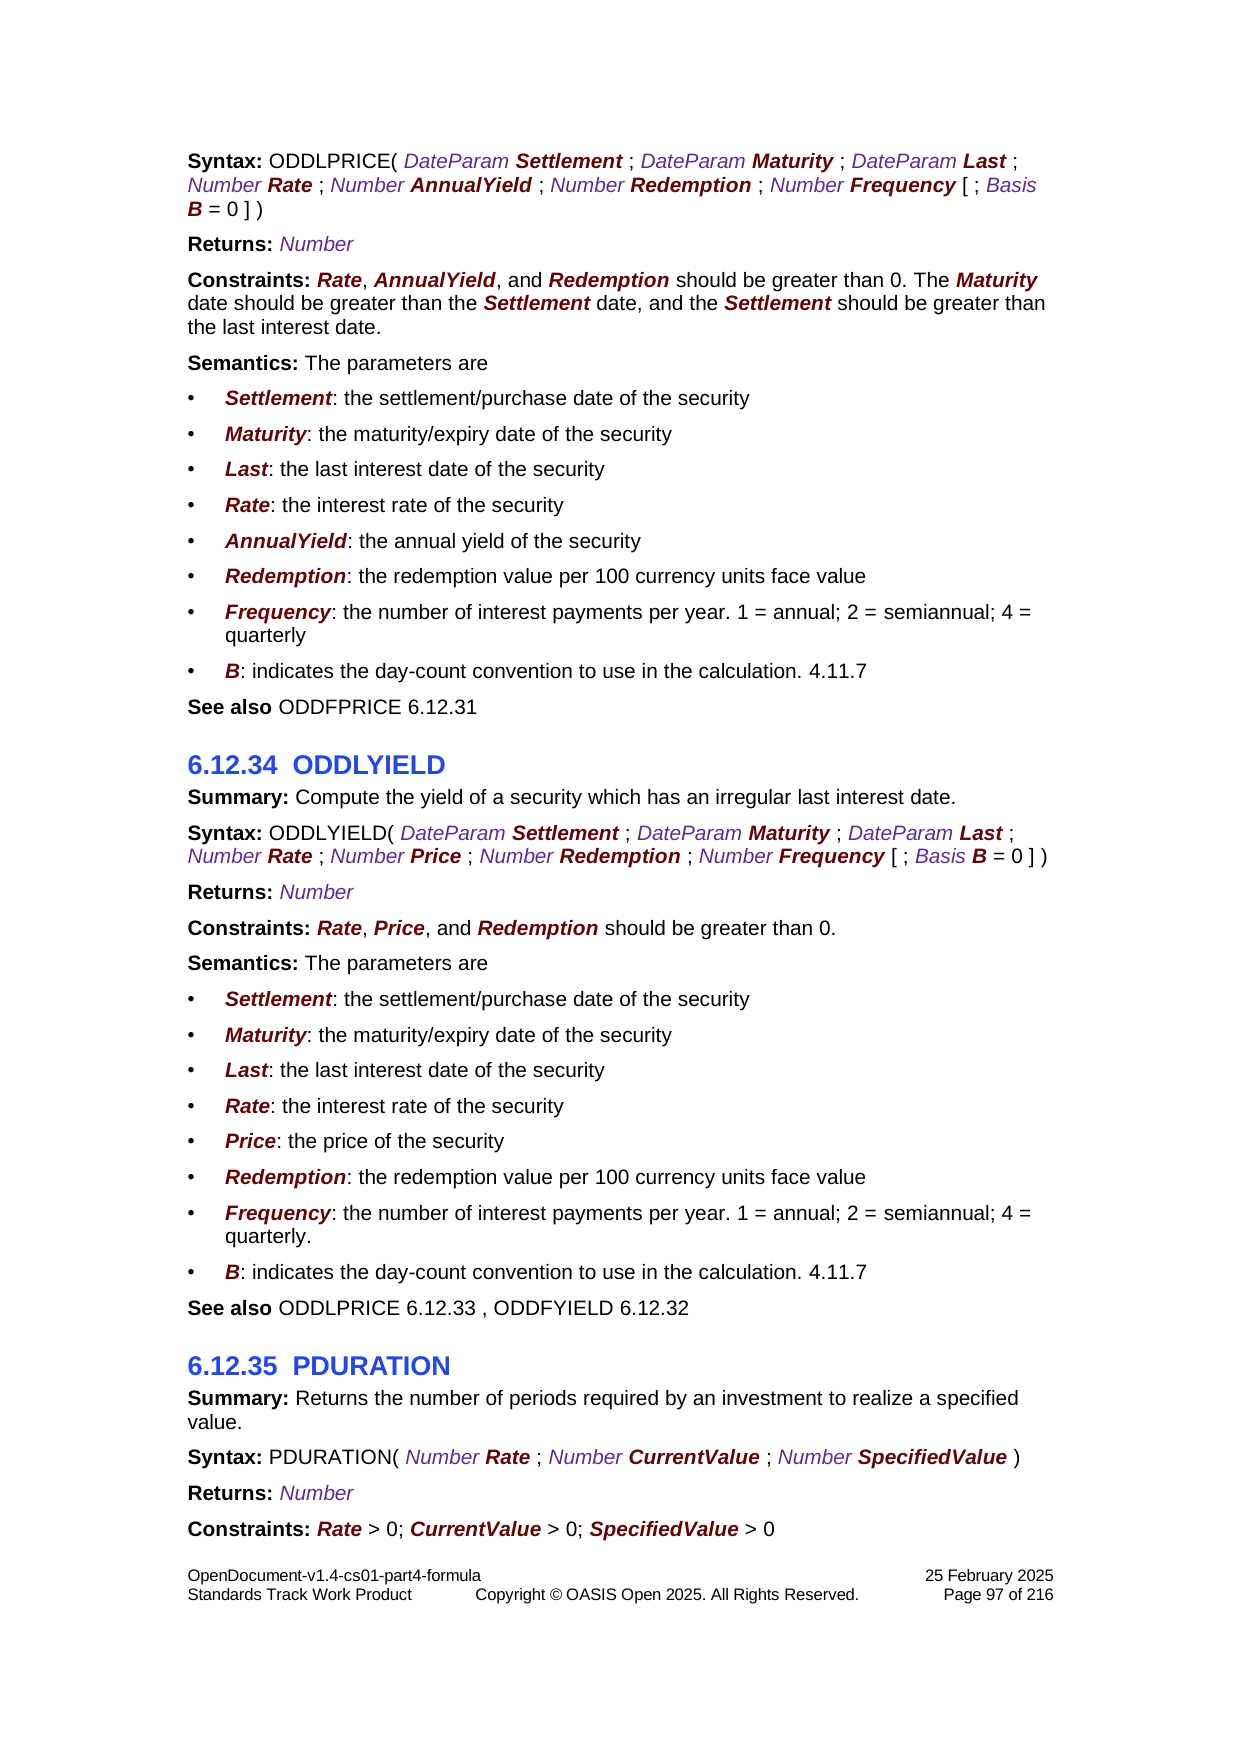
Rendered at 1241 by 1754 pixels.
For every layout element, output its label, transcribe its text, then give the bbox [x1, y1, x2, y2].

subtitle ODDLYIELD [187, 750, 1053, 780]
text Returns: Number [187, 1481, 1053, 1505]
list Maturity: the maturity/expiry date of the security [187, 422, 1053, 446]
text Semantics: The parameters are [187, 351, 1053, 374]
text Constraints: Rate, Price, and Redemption should be greater than 0. [187, 916, 1053, 940]
list B: indicates the day-count convention to use in the calculation. 4.11.7 [187, 659, 1053, 683]
text Semantics: The parameters are [187, 952, 1053, 975]
list Frequency: the number of interest payments per year. 1 = annual; 2 = semiannual; 4 = quarterly [187, 600, 1053, 647]
list Redemption: the redemption value per 100 currency units face value [187, 1166, 1053, 1189]
list Redemption: the redemption value per 100 currency units face value [187, 565, 1053, 588]
text Summary: Compute the yield of a security which has an irregular last interest date. [187, 786, 1053, 809]
list Last: the last interest date of the security [187, 458, 1053, 481]
list Rate: the interest rate of the security [187, 1094, 1053, 1118]
list Frequency: the number of interest payments per year. 1 = annual; 2 = semiannual; 4 = quarterly. [187, 1201, 1053, 1248]
list Maturity: the maturity/expiry date of the security [187, 1023, 1053, 1047]
text Returns: Number [187, 881, 1053, 904]
text Syntax: PDURATION( Number Rate ; Number CurrentValue ; Number SpecifiedValue ) [187, 1446, 1053, 1469]
text Constraints: Rate > 0; CurrentValue > 0; SpecifiedValue > 0 [187, 1517, 1053, 1541]
list Settlement: the settlement/purchase date of the security [187, 387, 1053, 410]
text See also ODDLPRICE 6.12.33 , ODDFYIELD 6.12.32 [187, 1296, 1053, 1319]
text Summary: Returns the number of periods required by an investment to realize a specified value. [187, 1387, 1053, 1434]
text Returns: Number [187, 233, 1053, 256]
text Constraints: Rate, AnnualYield, and Redemption should be greater than 0. The Maturity date should be greater than the Settlement date, and the Settlement should be greater than the last interest date. [187, 268, 1053, 339]
list AnnualYield: the annual yield of the security [187, 529, 1053, 553]
list Rate: the interest rate of the security [187, 493, 1053, 517]
text See also ODDFPRICE 6.12.31 [187, 695, 1053, 719]
text Syntax: ODDLYIELD( DateParam Settlement ; DateParam Maturity ; DateParam Last ; Number Rate ; Number Price ; Number Redemption ; Number Frequency [ ; Basis B = 0 ] ) [187, 821, 1053, 868]
list B: indicates the day-count convention to use in the calculation. 4.11.7 [187, 1260, 1053, 1284]
text Syntax: ODDLPRICE( DateParam Settlement ; DateParam Maturity ; DateParam Last ; Number Rate ; Number AnnualYield ; Number Redemption ; Number Frequency [ ; Basis B = 0 ] ) [187, 150, 1053, 221]
subtitle PDURATION [187, 1351, 1053, 1381]
list Last: the last interest date of the security [187, 1059, 1053, 1082]
list Settlement: the settlement/purchase date of the security [187, 987, 1053, 1011]
list Price: the price of the security [187, 1130, 1053, 1153]
